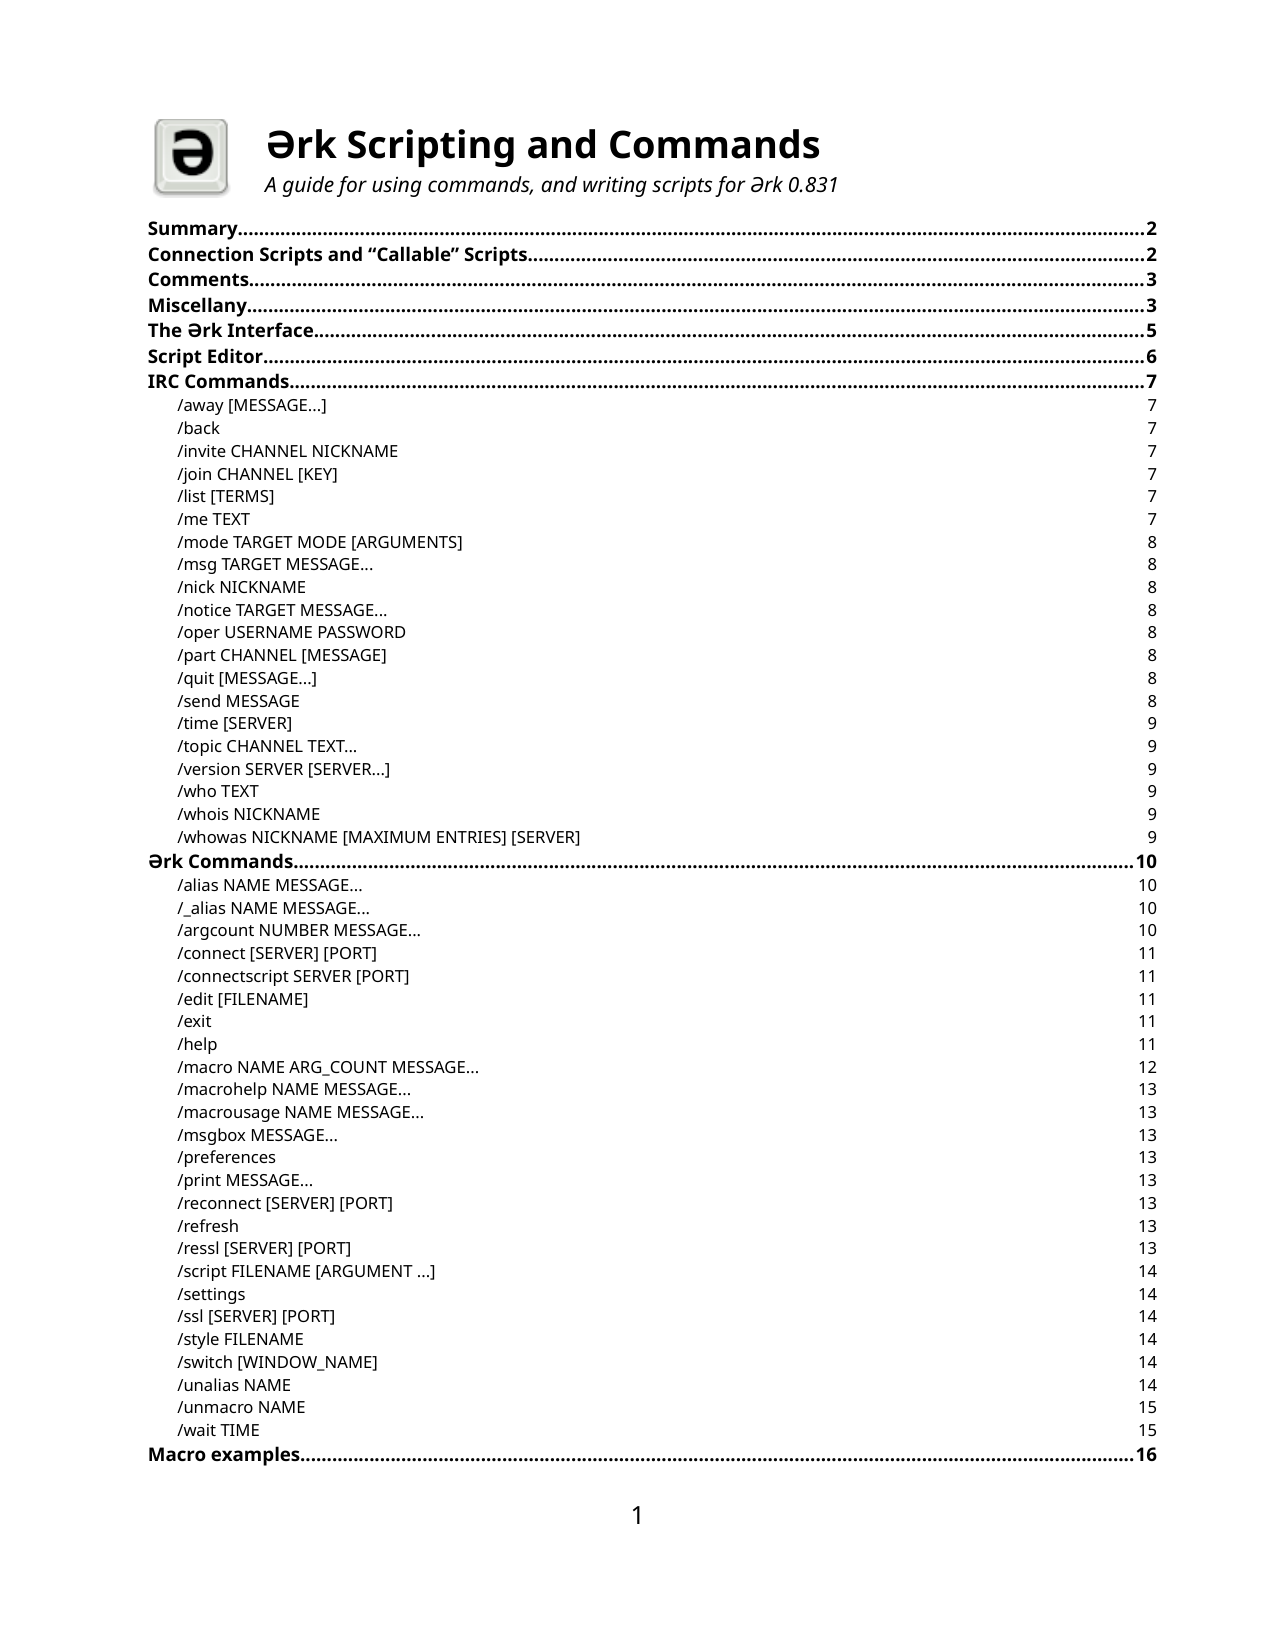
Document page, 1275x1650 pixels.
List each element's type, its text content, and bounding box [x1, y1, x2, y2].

text /time [SERVER] 9 [177, 712, 1157, 734]
text Summary 2 [148, 215, 1157, 241]
text /wait TIME 15 [177, 1419, 1157, 1441]
text /quit [MESSAGE...] 8 [177, 666, 1157, 689]
text /help 11 [177, 1033, 1157, 1055]
text /unalias NAME 14 [177, 1373, 1157, 1396]
text /preferences 13 [177, 1146, 1157, 1169]
text /invite CHANNEL NICKNAME 7 [177, 439, 1157, 462]
text /who TEXT 9 [177, 780, 1157, 803]
text /connect [SERVER] [PORT] 11 [177, 942, 1157, 964]
text /macrohelp NAME MESSAGE... 13 [177, 1078, 1157, 1101]
text /list [TERMS] 7 [177, 485, 1157, 507]
text /nick NICKNAME 8 [177, 576, 1157, 598]
text /msg TARGET MESSAGE... 8 [177, 553, 1157, 576]
picture [152, 119, 231, 198]
text /msgbox MESSAGE... 13 [177, 1123, 1157, 1146]
text /oper USERNAME PASSWORD 8 [177, 621, 1157, 644]
text /print MESSAGE... 13 [177, 1169, 1157, 1192]
text IRC Commands 7 [148, 368, 1157, 394]
text /send MESSAGE 8 [177, 689, 1157, 712]
text /settings 14 [177, 1282, 1157, 1305]
text /ssl [SERVER] [PORT] 14 [177, 1305, 1157, 1328]
text /macrousage NAME MESSAGE... 13 [177, 1101, 1157, 1123]
text /switch [WINDOW_NAME] 14 [177, 1351, 1157, 1373]
text /connectscript SERVER [PORT] 11 [177, 964, 1157, 987]
text /notice TARGET MESSAGE... 8 [177, 598, 1157, 621]
text /whois NICKNAME 9 [177, 803, 1157, 825]
text /_alias NAME MESSAGE... 10 [177, 896, 1157, 919]
text /whowas NICKNAME [MAXIMUM ENTRIES] [SERVER] 9 [177, 825, 1157, 848]
text /back 7 [177, 417, 1157, 439]
text Ərk Commands 10 [148, 848, 1157, 874]
text /mode TARGET MODE [ARGUMENTS] 8 [177, 530, 1157, 553]
text Comments 3 [148, 266, 1157, 292]
text /edit [FILENAME] 11 [177, 987, 1157, 1010]
text /unmacro NAME 15 [177, 1396, 1157, 1419]
text /away [MESSAGE...] 7 [177, 394, 1157, 417]
text /ressl [SERVER] [PORT] 13 [177, 1237, 1157, 1260]
table_header [118, 118, 265, 198]
text /argcount NUMBER MESSAGE... 10 [177, 919, 1157, 942]
text /part CHANNEL [MESSAGE] 8 [177, 644, 1157, 666]
text Miscellany 3 [148, 292, 1157, 317]
text /version SERVER [SERVER...] 9 [177, 757, 1157, 780]
text /macro NAME ARG_COUNT MESSAGE... 12 [177, 1055, 1157, 1078]
text /refresh 13 [177, 1214, 1157, 1237]
table_header Ərk Scripting and Commands A guide for using commands, and writing scripts for Ərk 0.831 [265, 118, 1157, 198]
text /alias NAME MESSAGE... 10 [177, 874, 1157, 896]
text Script Editor 6 [148, 343, 1157, 368]
text The Ərk Interface 5 [148, 317, 1157, 343]
text /join CHANNEL [KEY] 7 [177, 462, 1157, 485]
text /topic CHANNEL TEXT... 9 [177, 734, 1157, 757]
text /style FILENAME 14 [177, 1328, 1157, 1351]
text /script FILENAME [ARGUMENT ...] 14 [177, 1260, 1157, 1282]
text /exit 11 [177, 1010, 1157, 1033]
text Macro examples 16 [148, 1441, 1157, 1467]
text /reconnect [SERVER] [PORT] 13 [177, 1192, 1157, 1214]
text Connection Scripts and “Callable” Scripts 2 [148, 241, 1157, 266]
text /me TEXT 7 [177, 507, 1157, 530]
